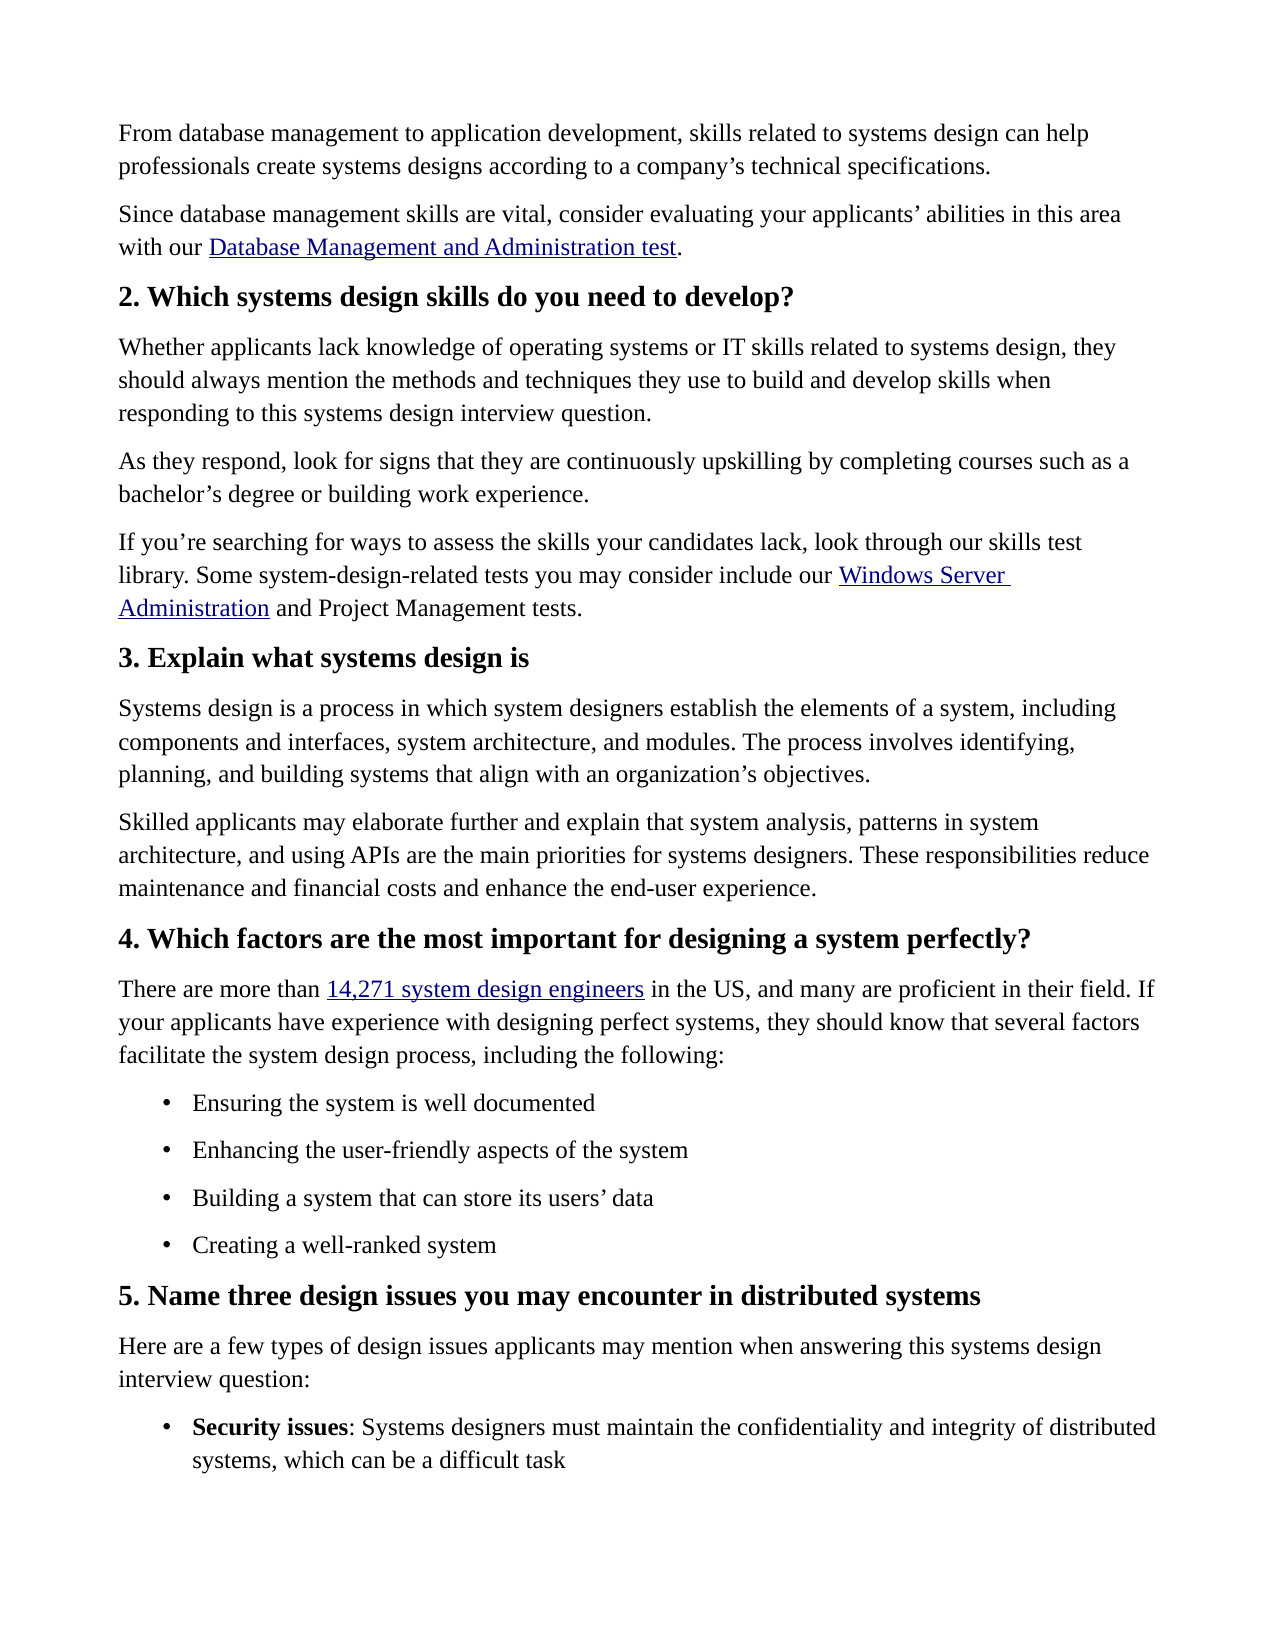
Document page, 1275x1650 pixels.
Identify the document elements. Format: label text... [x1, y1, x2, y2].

list Ensuring the system is well documented [162, 1088, 1157, 1116]
text Whether applicants lack knowledge of operating systems or IT skills related to systems design, they should always mention the methods and techniques they use to build and develop skills when responding to this systems design interview question. [118, 332, 1157, 427]
text Here are a few types of design issues applicants may mention when answering this systems design interview question: [118, 1331, 1157, 1393]
subtitle 4. Which factors are the most important for designing a system perfectly? [118, 921, 1157, 954]
list Building a system that can store its users’ data [162, 1183, 1157, 1212]
list Creating a well-ranked system [162, 1230, 1157, 1259]
text Since database management skills are vital, consider evaluating your applicants’ abilities in this area with our Database Management and Administration test. [118, 199, 1157, 261]
list Enhancing the user-friendly aspects of the system [162, 1135, 1157, 1164]
text As they respond, look for signs that they are continuously upskilling by completing courses such as a bachelor’s degree or building work experience. [118, 446, 1157, 508]
list Security issues: Systems designers must maintain the confidentiality and integrity of distributed systems, which can be a difficult task [162, 1412, 1157, 1473]
text Skilled applicants may elaborate further and explain that system analysis, patterns in system architecture, and using APIs are the main priorities for systems designers. These responsibilities reduce maintenance and financial costs and enhance the end-user experience. [118, 807, 1157, 902]
subtitle 3. Explain what systems design is [118, 640, 1157, 674]
text Systems design is a process in which system designers establish the elements of a system, including components and interfaces, system architecture, and modules. The process involves identifying, planning, and building systems that align with an organization’s objectives. [118, 693, 1157, 788]
text From database management to application development, skills related to systems design can help professionals create systems designs according to a company’s technical specifications. [118, 118, 1157, 180]
text There are more than 14,271 system design engineers in the US, and many are proficient in their field. If your applicants have experience with designing perfect systems, they should know that several factors facilitate the system design process, including the following: [118, 974, 1157, 1069]
subtitle 5. Name three design issues you may encounter in distributed systems [118, 1278, 1157, 1312]
text If you’re searching for ways to assess the skills your candidates lack, look through our skills test library. Some system-design-related tests you may consider include our Windows Server Administration and Project Management tests. [118, 527, 1157, 622]
subtitle 2. Which systems design skills do you need to develop? [118, 279, 1157, 313]
